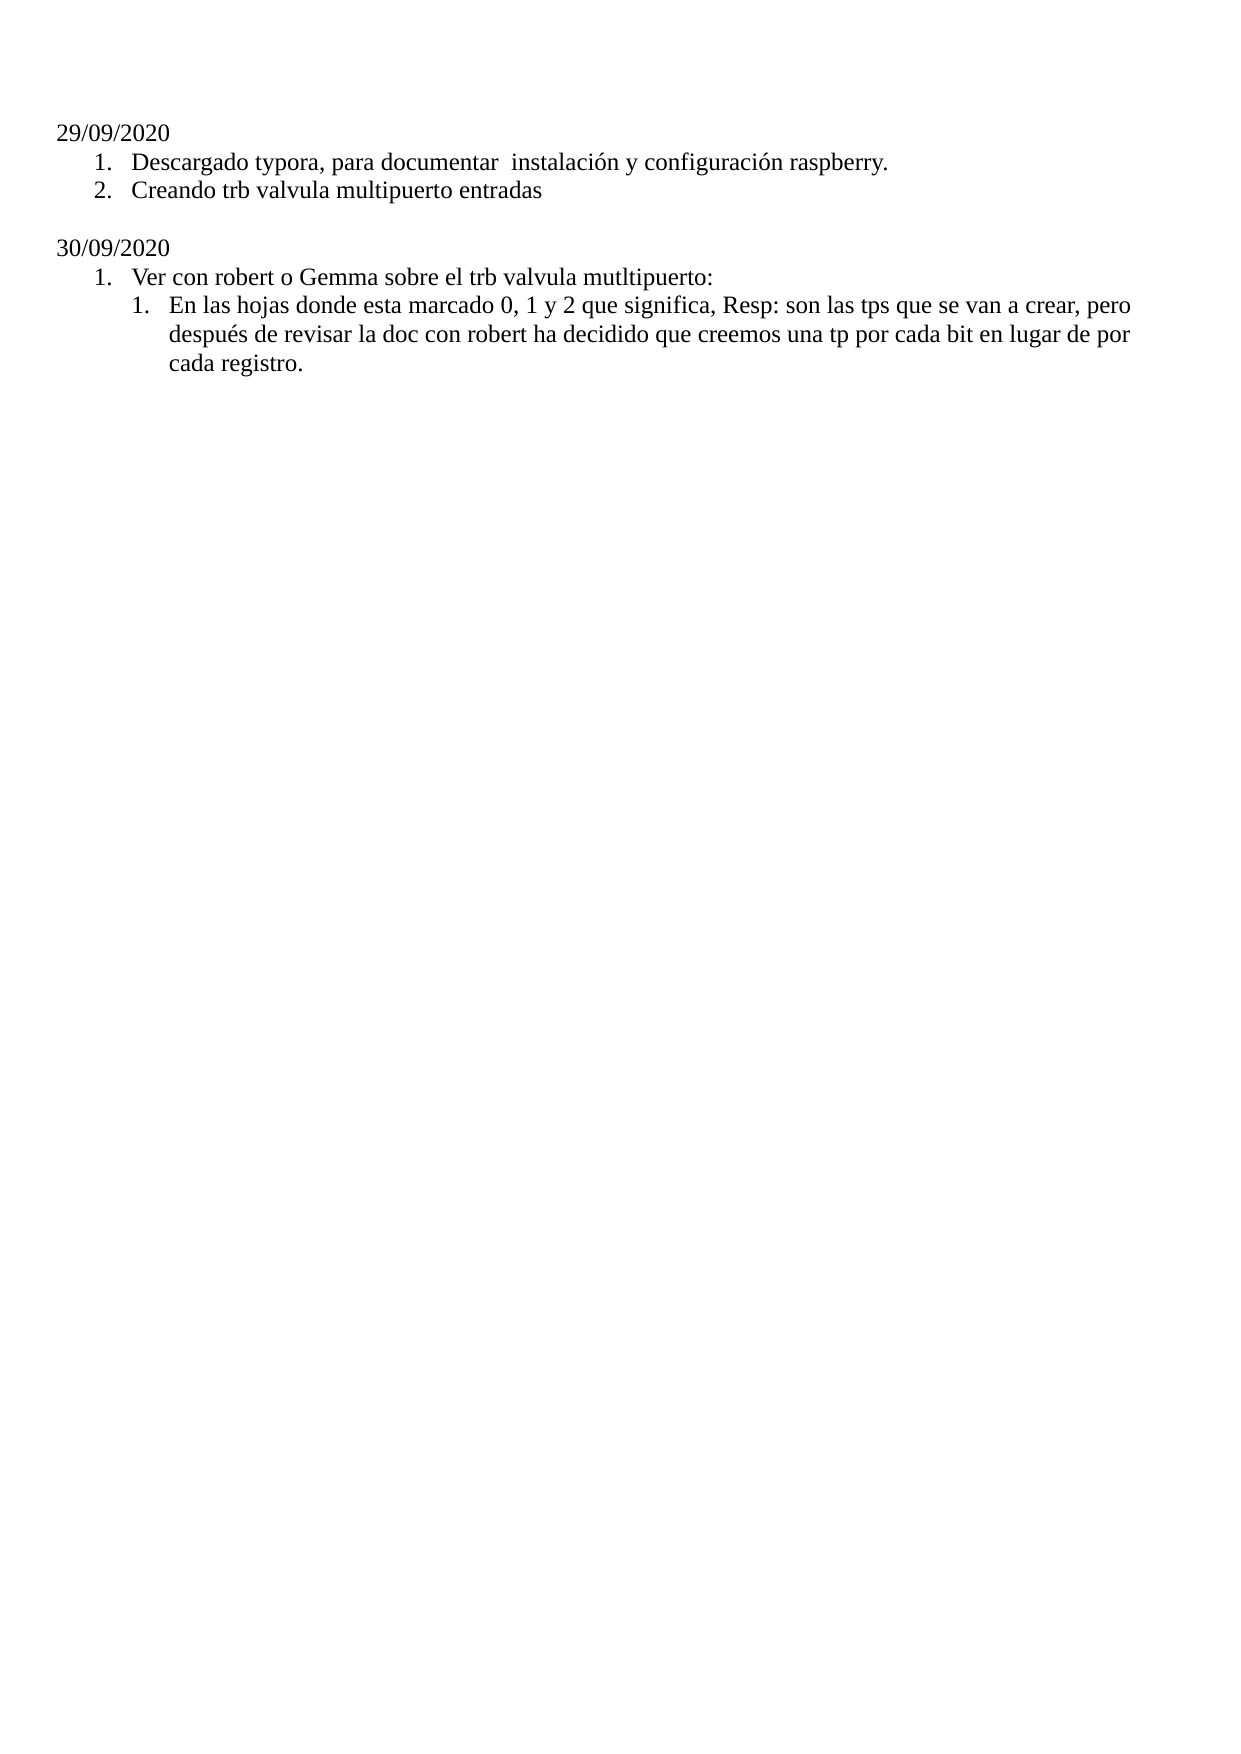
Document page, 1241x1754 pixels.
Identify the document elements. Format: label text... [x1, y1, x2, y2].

list Creando trb valvula multipuerto entradas [94, 176, 1167, 204]
list En las hojas donde esta marcado 0, 1 y 2 que significa, Resp: son las tps que se van a crear, pero después de revisar la doc con robert ha decidido que creemos una tp por cada bit en lugar de por cada registro. [131, 291, 1167, 377]
text 30/09/2020 [56, 233, 1167, 262]
text 29/09/2020 [56, 118, 1167, 147]
list Ver con robert o Gemma sobre el trb valvula mutltipuerto: [94, 262, 1167, 291]
list Descargado typora, para documentar instalación y configuración raspberry. [94, 147, 1167, 176]
